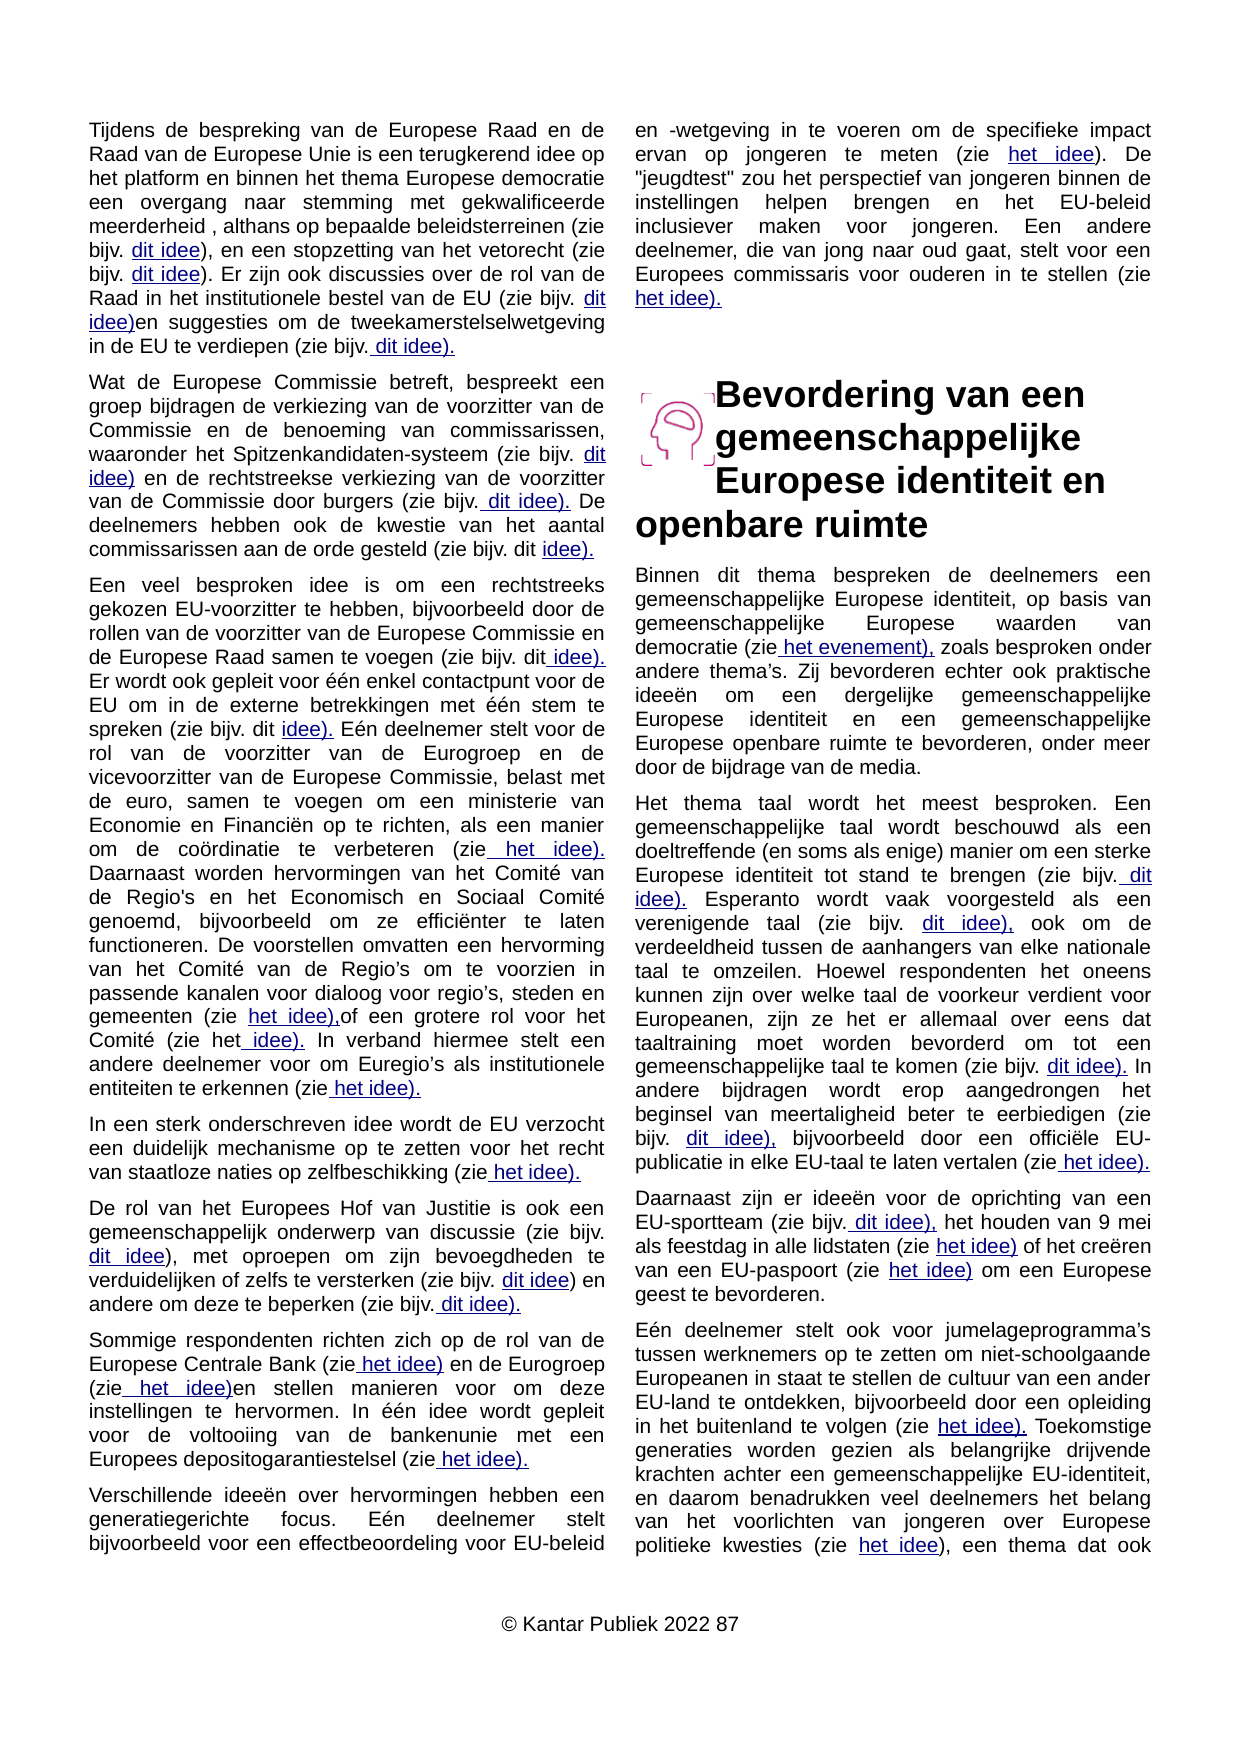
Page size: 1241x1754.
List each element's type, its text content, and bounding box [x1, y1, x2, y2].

text Het thema taal wordt het meest besproken. Een gemeenschappelijke taal wordt beschouwd als een doeltreffende (en soms als enige) manier om een sterke Europese identiteit tot stand te brengen (zie bijv. dit idee). Esperanto wordt vaak voorgesteld als een verenigende taal (zie bijv. dit idee), ook om de verdeeldheid tussen de aanhangers van elke nationale taal te omzeilen. Hoewel respondenten het oneens kunnen zijn over welke taal de voorkeur verdient voor Europeanen, zijn ze het er allemaal over eens dat taaltraining moet worden bevorderd om tot een gemeenschappelijke taal te komen (zie bijv. dit idee). In andere bijdragen wordt erop aangedrongen het beginsel van meertaligheid beter te eerbiedigen (zie bijv. dit idee), bijvoorbeeld door een officiële EU-publicatie in elke EU-taal te laten vertalen (zie het idee). [635, 791, 1152, 1174]
text Daarnaast zijn er ideeën voor de oprichting van een EU-sportteam (zie bijv. dit idee), het houden van 9 mei als feestdag in alle lidstaten (zie het idee) of het creëren van een EU-paspoort (zie het idee) om een Europese geest te bevorderen. [635, 1186, 1152, 1306]
text en -wetgeving in te voeren om de specifieke impact ervan op jongeren te meten (zie het idee). De "jeugdtest" zou het perspectief van jongeren binnen de instellingen helpen brengen en het EU-beleid inclusiever maken voor jongeren. Een andere deelnemer, die van jong naar oud gaat, stelt voor een Europees commissaris voor ouderen in te stellen (zie het idee). [635, 118, 1152, 310]
text Verschillende ideeën over hervormingen hebben een generatiegerichte focus. Eén deelnemer stelt bijvoorbeeld voor een effectbeoordeling voor EU-beleid [88, 1483, 605, 1555]
text Sommige respondenten richten zich op de rol van de Europese Centrale Bank (zie het idee) en de Eurogroep (zie het idee)en stellen manieren voor om deze instellingen te hervormen. In één idee wordt gepleit voor de voltooiing van de bankenunie met een Europees depositogarantiestelsel (zie het idee). [88, 1327, 605, 1471]
text Een veel besproken idee is om een rechtstreeks gekozen EU-voorzitter te hebben, bijvoorbeeld door de rollen van de voorzitter van de Europese Commissie en de Europese Raad samen te voegen (zie bijv. dit idee). Er wordt ook gepleit voor één enkel contactpunt voor de EU om in de externe betrekkingen met één stem te spreken (zie bijv. dit idee). Eén deelnemer stelt voor de rol van de voorzitter van de Eurogroep en de vicevoorzitter van de Europese Commissie, belast met de euro, samen te voegen om een ministerie van Economie en Financiën op te richten, als een manier om de coördinatie te verbeteren (zie het idee). Daarnaast worden hervormingen van het Comité van de Regio's en het Economisch en Sociaal Comité genoemd, bijvoorbeeld om ze efficiënter te laten functioneren. De voorstellen omvatten een hervorming van het Comité van de Regio’s om te voorzien in passende kanalen voor dialoog voor regio’s, steden en gemeenten (zie het idee),of een grotere rol voor het Comité (zie het idee). In verband hiermee stelt een andere deelnemer voor om Euregio’s als institutionele entiteiten te erkennen (zie het idee). [88, 573, 605, 1100]
text In een sterk onderschreven idee wordt de EU verzocht een duidelijk mechanisme op te zetten voor het recht van staatloze naties op zelfbeschikking (zie het idee). [88, 1112, 605, 1184]
text Eén deelnemer stelt ook voor jumelageprogramma’s tussen werknemers op te zetten om niet-schoolgaande Europeanen in staat te stellen de cultuur van een ander EU-land te ontdekken, bijvoorbeeld door een opleiding in het buitenland te volgen (zie het idee). Toekomstige generaties worden gezien als belangrijke drijvende krachten achter een gemeenschappelijke EU-identiteit, en daarom benadrukken veel deelnemers het belang van het voorlichten van jongeren over Europese politieke kwesties (zie het idee), een thema dat ook [635, 1318, 1152, 1557]
text Wat de Europese Commissie betreft, bespreekt een groep bijdragen de verkiezing van de voorzitter van de Commissie en de benoeming van commissarissen, waaronder het Spitzenkandidaten-systeem (zie bijv. dit idee) en de rechtstreekse verkiezing van de voorzitter van de Commissie door burgers (zie bijv. dit idee). De deelnemers hebben ook de kwestie van het aantal commissarissen aan de orde gesteld (zie bijv. dit idee). [88, 369, 605, 561]
picture [641, 393, 715, 466]
text Tijdens de bespreking van de Europese Raad en de Raad van de Europese Unie is een terugkerend idee op het platform en binnen het thema Europese democratie een overgang naar stemming met gekwalificeerde meerderheid , althans op bepaalde beleidsterreinen (zie bijv. dit idee), en een stopzetting van het vetorecht (zie bijv. dit idee). Er zijn ook discussies over de rol van de Raad in het institutionele bestel van de EU (zie bijv. dit idee)en suggesties om de tweekamerstelselwetgeving in de EU te verdiepen (zie bijv. dit idee). [88, 118, 605, 358]
subtitle Bevordering van een gemeenschappelijke Europese identiteit en openbare ruimte [635, 372, 1152, 545]
text De rol van het Europees Hof van Justitie is ook een gemeenschappelijk onderwerp van discussie (zie bijv. dit idee), met oproepen om zijn bevoegdheden te verduidelijken of zelfs te versterken (zie bijv. dit idee) en andere om deze te beperken (zie bijv. dit idee). [88, 1196, 605, 1316]
text Binnen dit thema bespreken de deelnemers een gemeenschappelijke Europese identiteit, op basis van gemeenschappelijke Europese waarden van democratie (zie het evenement), zoals besproken onder andere thema’s. Zij bevorderen echter ook praktische ideeën om een dergelijke gemeenschappelijke Europese identiteit en een gemeenschappelijke Europese openbare ruimte te bevorderen, onder meer door de bijdrage van de media. [635, 563, 1152, 779]
